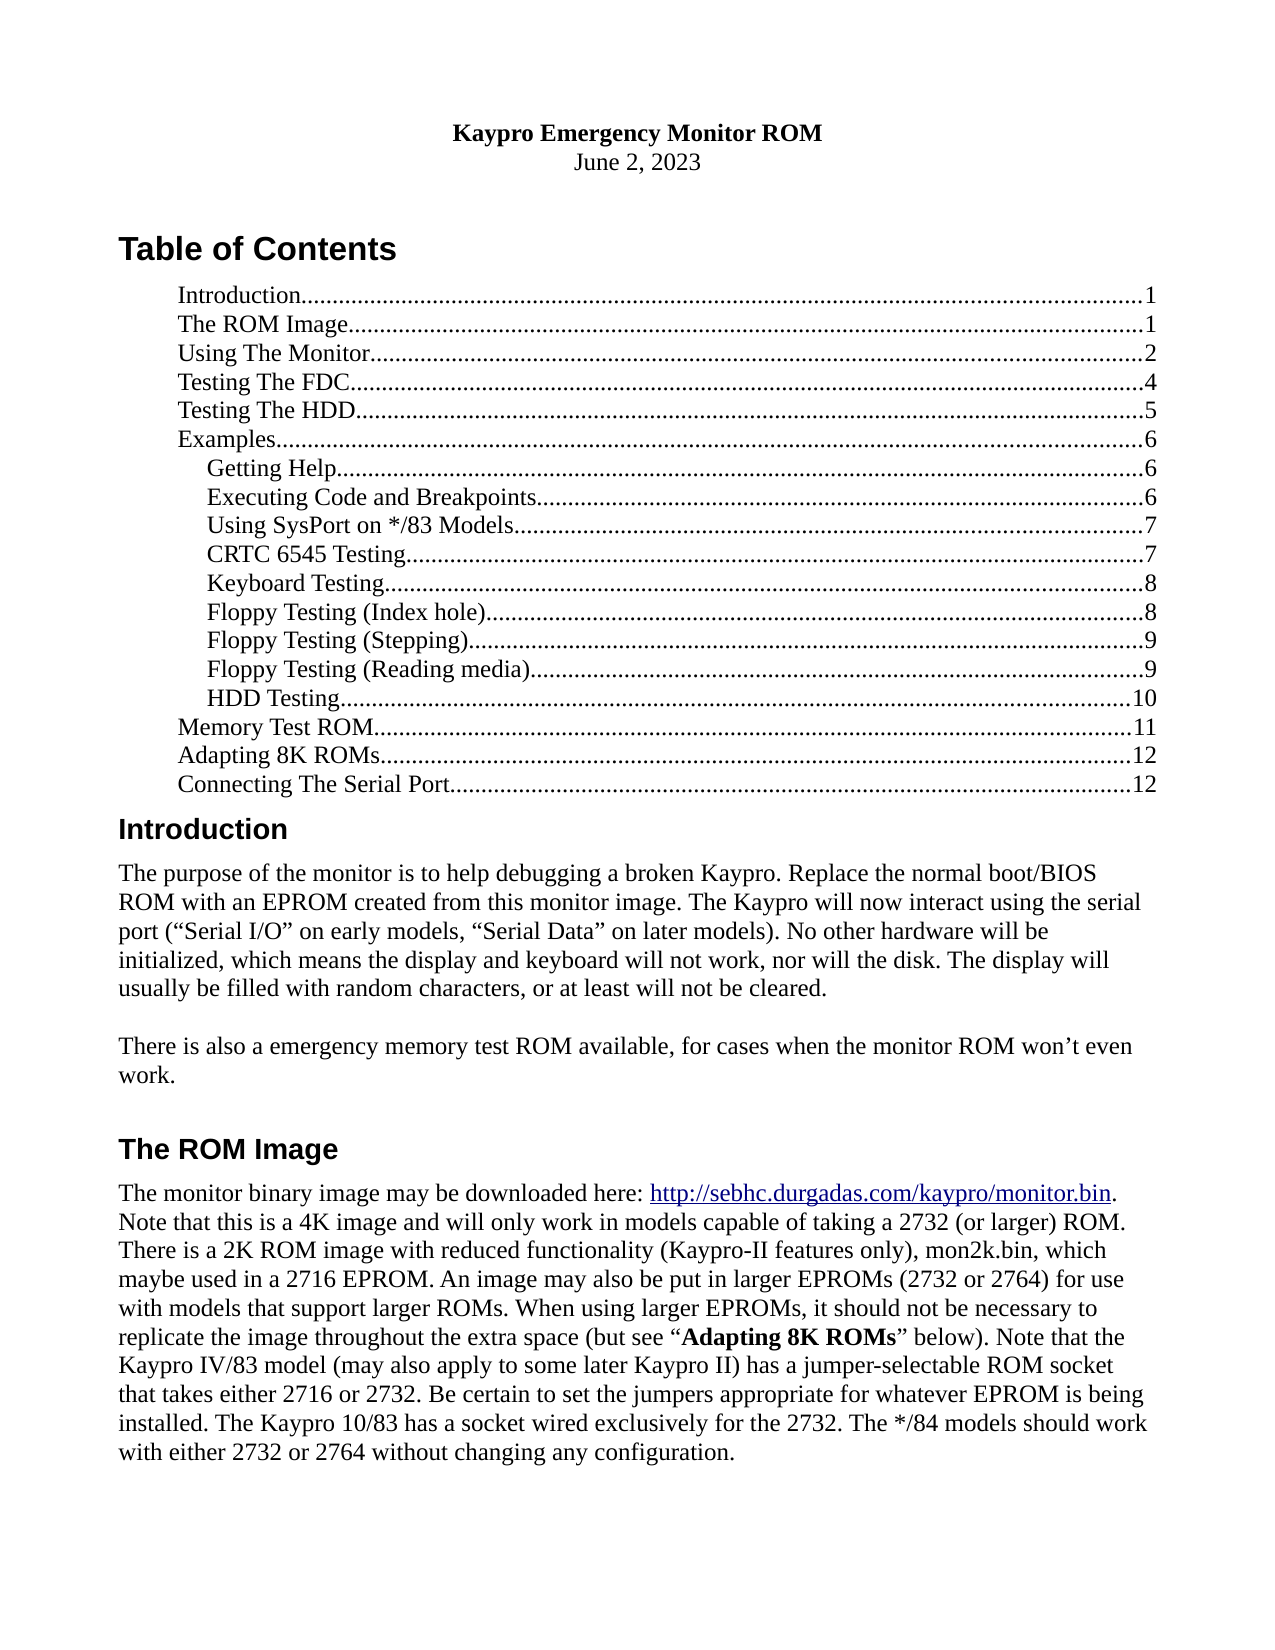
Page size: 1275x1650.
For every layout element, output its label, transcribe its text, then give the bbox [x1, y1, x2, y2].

text Memory Test ROM 11 [177, 712, 1157, 740]
subtitle Table of Contents [118, 229, 1157, 268]
text Executing Code and Breakpoints 6 [207, 482, 1157, 510]
text Examples 6 [177, 424, 1157, 453]
text June 2, 2023 [118, 147, 1157, 176]
subtitle The ROM Image [118, 1132, 1157, 1165]
text Testing The FDC 4 [177, 367, 1157, 395]
text The purpose of the monitor is to help debugging a broken Kaypro. Replace the normal boot/BIOS ROM with an EPROM created from this monitor image. The Kaypro will now interact using the serial port (“Serial I/O” on early models, “Serial Data” on later models). No other hardware will be initialized, which means the display and keyboard will not work, nor will the disk. The display will usually be filled with random characters, or at least will not be cleared. [118, 858, 1157, 1002]
text Floppy Testing (Index hole) 8 [207, 597, 1157, 625]
text Testing The HDD 5 [177, 395, 1157, 424]
text Using SysPort on */83 Models 7 [207, 510, 1157, 539]
text Introduction 1 [177, 280, 1157, 309]
text The monitor binary image may be downloaded here: http://sebhc.durgadas.com/kaypro/monitor.bin. Note that this is a 4K image and will only work in models capable of taking a 2732 (or larger) ROM. There is a 2K ROM image with reduced functionality (Kaypro-II features only), mon2k.bin, which maybe used in a 2716 EPROM. An image may also be put in larger EPROMs (2732 or 2764) for use with models that support larger ROMs. When using larger EPROMs, it should not be necessary to replicate the image throughout the extra space (but see “Adapting 8K ROMs” below). Note that the Kaypro IV/83 model (may also apply to some later Kaypro II) has a jumper-selectable ROM socket that takes either 2716 or 2732. Be certain to set the jumpers appropriate for whatever EPROM is being installed. The Kaypro 10/83 has a socket wired exclusively for the 2732. The */84 models should work with either 2732 or 2764 without changing any configuration. [118, 1178, 1157, 1465]
text Floppy Testing (Reading media) 9 [207, 654, 1157, 683]
text Keyboard Testing 8 [207, 568, 1157, 597]
text The ROM Image 1 [177, 309, 1157, 338]
text There is also a emergency memory test ROM available, for cases when the monitor ROM won’t even work. [118, 1031, 1157, 1088]
text CRTC 6545 Testing 7 [207, 539, 1157, 568]
text Getting Help 6 [207, 453, 1157, 482]
text Adapting 8K ROMs 12 [177, 740, 1157, 769]
text Connecting The Serial Port 12 [177, 769, 1157, 798]
text Using The Monitor 2 [177, 338, 1157, 367]
text Floppy Testing (Stepping) 9 [207, 625, 1157, 654]
text Kaypro Emergency Monitor ROM [118, 118, 1157, 147]
subtitle Introduction [118, 812, 1157, 846]
text HDD Testing 10 [207, 683, 1157, 712]
